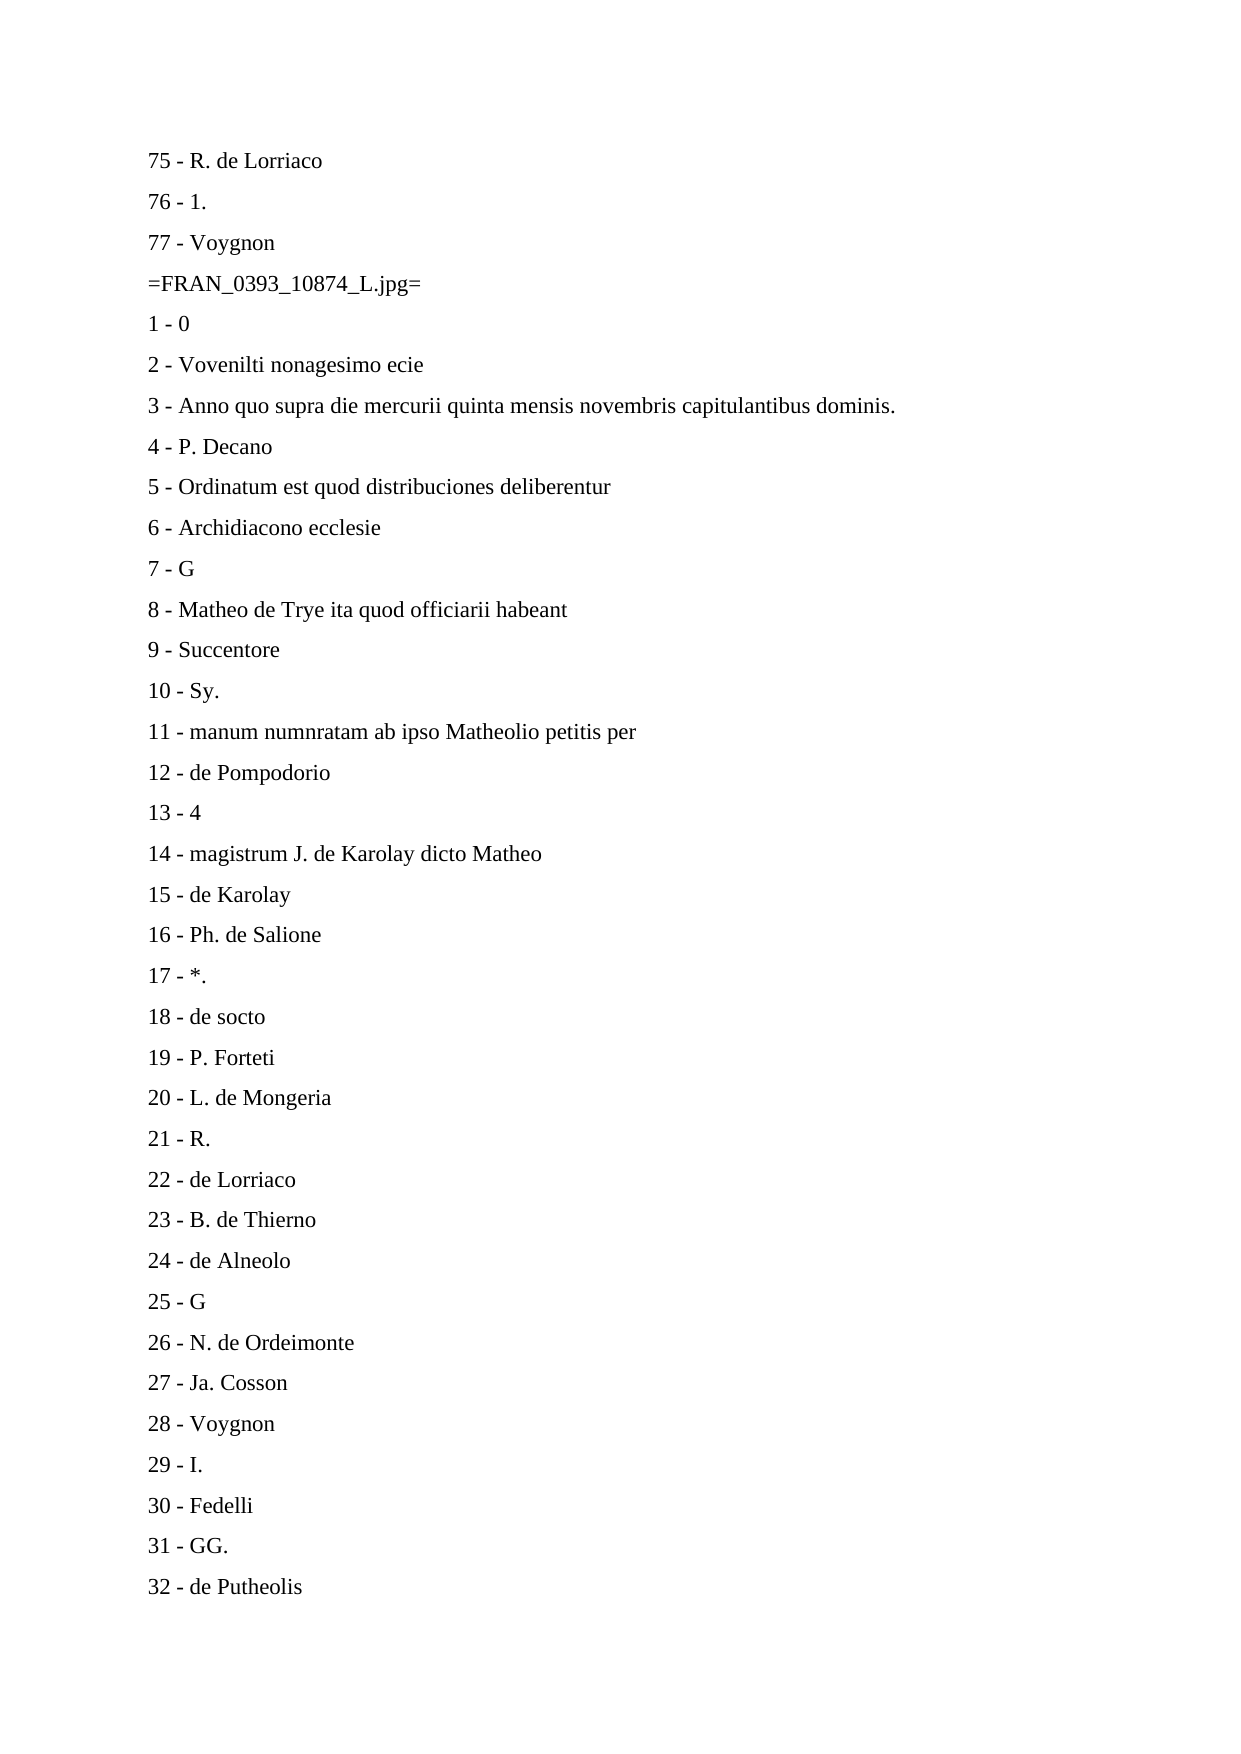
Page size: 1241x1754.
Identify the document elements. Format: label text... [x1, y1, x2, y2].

text 77 - Voygnon [148, 229, 1093, 255]
text 23 - B. de Thierno [148, 1207, 1093, 1233]
text 19 - P. Forteti [148, 1044, 1093, 1070]
text 10 - Sy. [148, 677, 1093, 703]
text 17 - *. [148, 962, 1093, 988]
text 15 - de Karolay [148, 881, 1093, 907]
text 32 - de Putheolis [148, 1573, 1093, 1599]
text 6 - Archidiacono ecclesie [148, 514, 1093, 541]
text 26 - N. de Ordeimonte [148, 1329, 1093, 1355]
text 5 - Ordinatum est quod distribuciones deliberentur [148, 473, 1093, 500]
text 24 - de Alneolo [148, 1247, 1093, 1274]
text 30 - Fedelli [148, 1492, 1093, 1518]
text 9 - Succentore [148, 636, 1093, 663]
text 14 - magistrum J. de Karolay dicto Matheo [148, 840, 1093, 866]
text 8 - Matheo de Trye ita quod officiarii habeant [148, 596, 1093, 622]
text 20 - L. de Mongeria [148, 1084, 1093, 1111]
text 7 - G [148, 555, 1093, 581]
text 18 - de socto [148, 1003, 1093, 1029]
text 4 - P. Decano [148, 433, 1093, 459]
text 76 - 1. [148, 188, 1093, 215]
text 1 - 0 [148, 311, 1093, 337]
text 22 - de Lorriaco [148, 1166, 1093, 1192]
text 3 - Anno quo supra die mercurii quinta mensis novembris capitulantibus dominis. [148, 392, 1093, 418]
text 28 - Voygnon [148, 1410, 1093, 1437]
text 29 - I. [148, 1451, 1093, 1477]
text 12 - de Pompodorio [148, 758, 1093, 785]
text 13 - 4 [148, 799, 1093, 826]
text 31 - GG. [148, 1532, 1093, 1559]
text 2 - Vovenilti nonagesimo ecie [148, 351, 1093, 378]
text 16 - Ph. de Salione [148, 921, 1093, 948]
text 27 - Ja. Cosson [148, 1369, 1093, 1396]
text 75 - R. de Lorriaco [148, 148, 1093, 174]
text 25 - G [148, 1288, 1093, 1314]
text =FRAN_0393_10874_L.jpg= [148, 270, 1093, 296]
text 21 - R. [148, 1125, 1093, 1151]
text 11 - manum numnratam ab ipso Matheolio petitis per [148, 718, 1093, 744]
